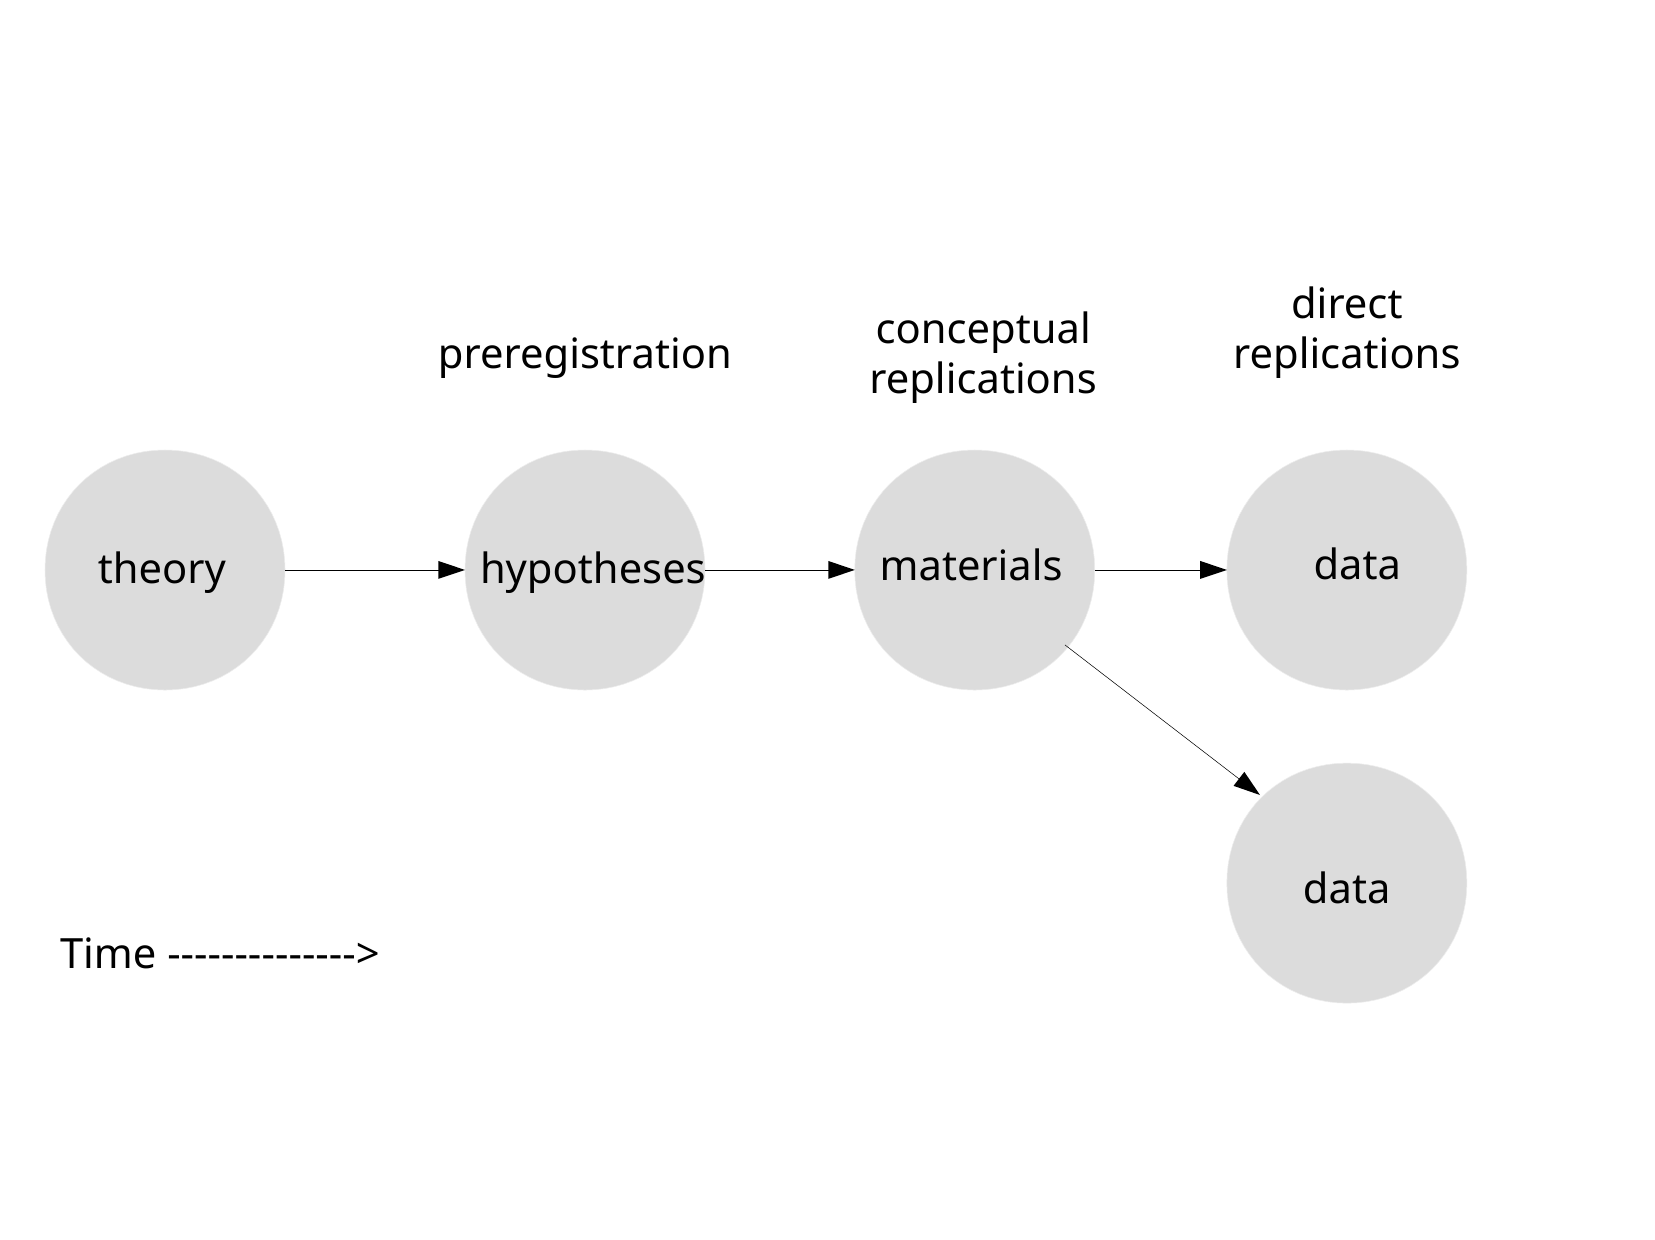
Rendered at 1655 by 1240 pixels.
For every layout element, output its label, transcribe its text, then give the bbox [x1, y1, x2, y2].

text_box [1235, 451, 1459, 529]
text_box [1233, 771, 1261, 796]
text_box [46, 451, 280, 689]
text_box [1231, 596, 1463, 689]
text_box [471, 451, 699, 534]
text_box materials [864, 531, 1126, 598]
text_box [856, 451, 1091, 689]
text_box Time --------------> [45, 919, 452, 986]
text_box [828, 560, 855, 579]
text_box [1233, 920, 1460, 1002]
text_box data [1216, 854, 1478, 920]
text_box [438, 560, 465, 579]
text_box [1231, 764, 1463, 854]
text_box [1200, 560, 1226, 579]
text_box preregistration [420, 319, 750, 386]
text_box conceptual replications [852, 294, 1114, 411]
text_box direct replications [1216, 269, 1478, 386]
text_box data [1226, 529, 1489, 596]
text_box [470, 600, 700, 689]
text_box theory [82, 534, 345, 600]
text_box hypotheses [465, 534, 727, 600]
